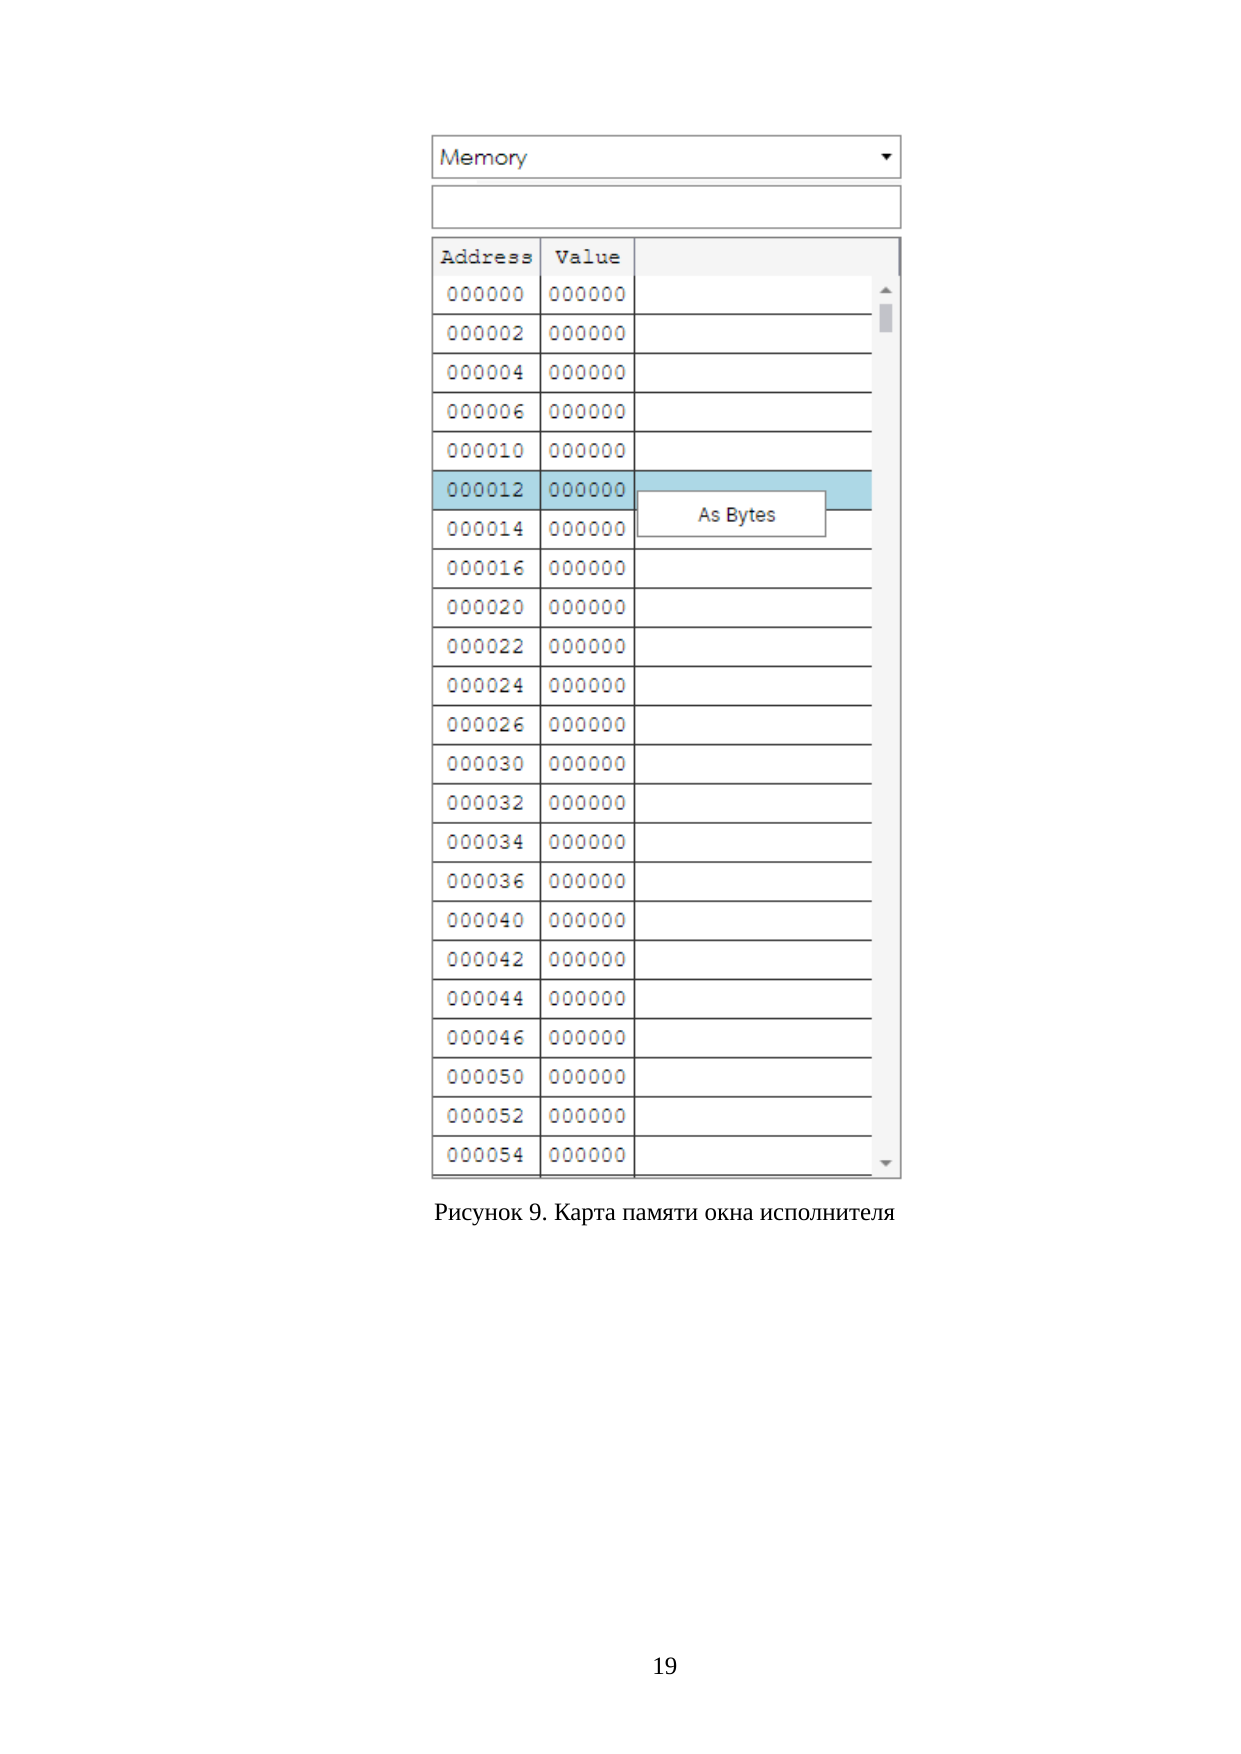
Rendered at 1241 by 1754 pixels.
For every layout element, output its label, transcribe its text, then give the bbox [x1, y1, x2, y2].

picture [424, 130, 905, 1184]
text Рисунок 9. Карта памяти окна исполнителя [424, 1184, 904, 1226]
